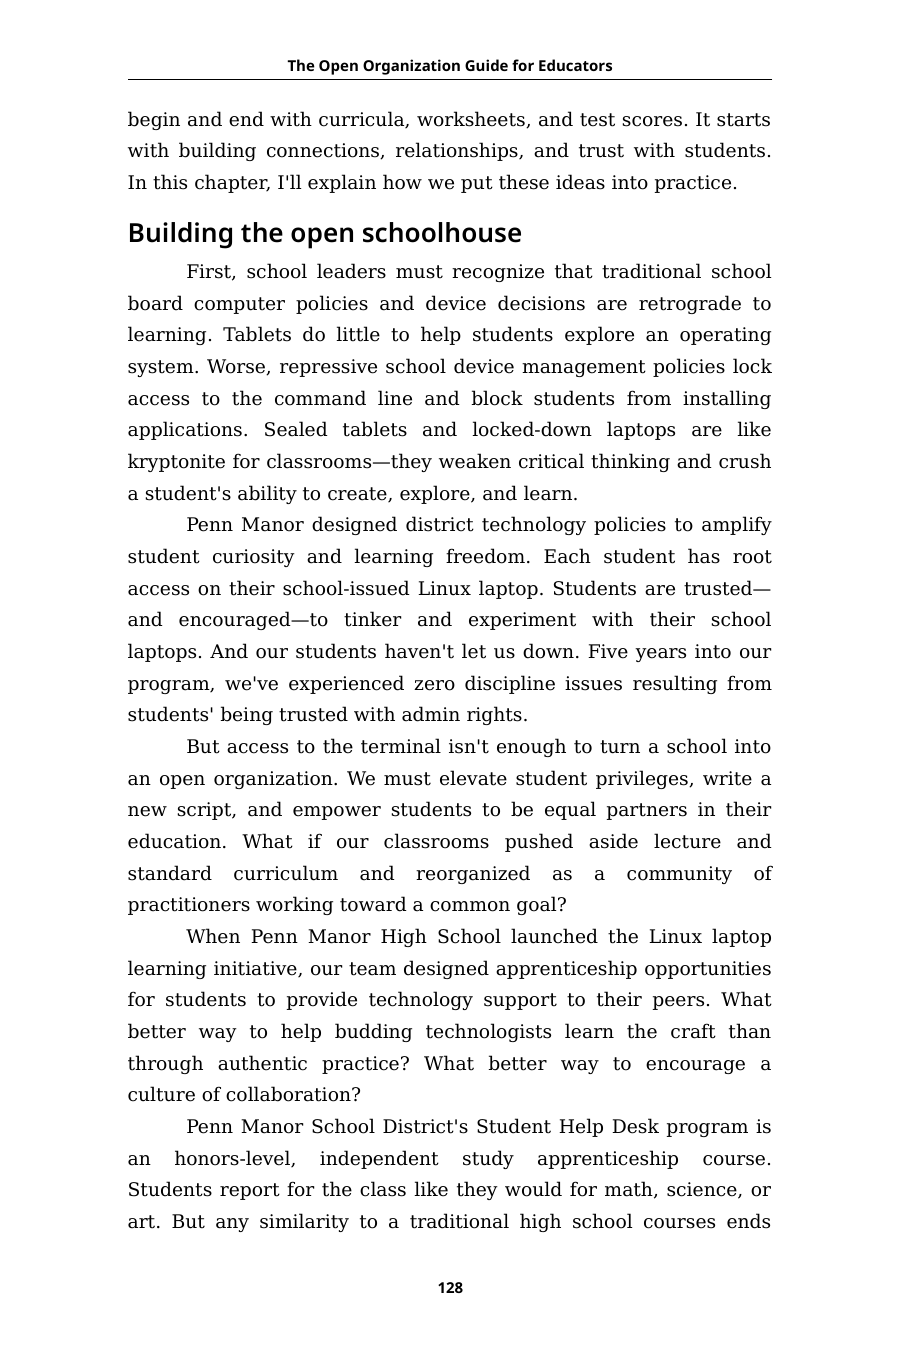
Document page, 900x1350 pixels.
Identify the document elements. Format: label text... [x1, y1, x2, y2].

text When Penn Manor High School launched the Linux laptop learning initiative, our team designed apprenticeship opportunities for students to provide technology support to their peers. What better way to help budding technologists learn the craft than through authentic practice? What better way to encourage a culture of collaboration? [127, 926, 772, 1106]
text But access to the terminal isn't enough to turn a school into an open organization. We must elevate student privileges, write a new script, and empower students to be equal partners in their education. What if our classrooms pushed aside lecture and standard curriculum and reorganized as a community of practitioners working toward a common goal? [127, 736, 772, 916]
text Penn Manor School District's Student Help Desk program is an honors-level, independent study apprenticeship course. Students report for the class like they would for math, science, or art. But any similarity to a traditional high school courses ends [127, 1116, 772, 1233]
text First, school leaders must recognize that traditional school board computer policies and device decisions are retrograde to learning. Tablets do little to help students explore an operating system. Worse, repressive school device management policies lock access to the command line and block students from installing applications. Sealed tablets and locked-down laptops are like kryptonite for classrooms—they weaken critical thinking and crush a student's ability to create, explore, and learn. [127, 261, 772, 505]
text Penn Manor designed district technology policies to amplify student curiosity and learning freedom. Each student has root access on their school-issued Linux laptop. Students are trusted—and encouraged—to tinker and experiment with their school laptops. And our students haven't let us down. Five years into our program, we've experienced zero discipline issues resulting from students' being trusted with admin rights. [127, 514, 772, 726]
subtitle Building the open schoolhouse [127, 218, 772, 249]
text begin and end with curricula, worksheets, and test scores. It starts with building connections, relationships, and trust with students. In this chapter, I'll explain how we put these ideas into practice. [127, 109, 772, 194]
